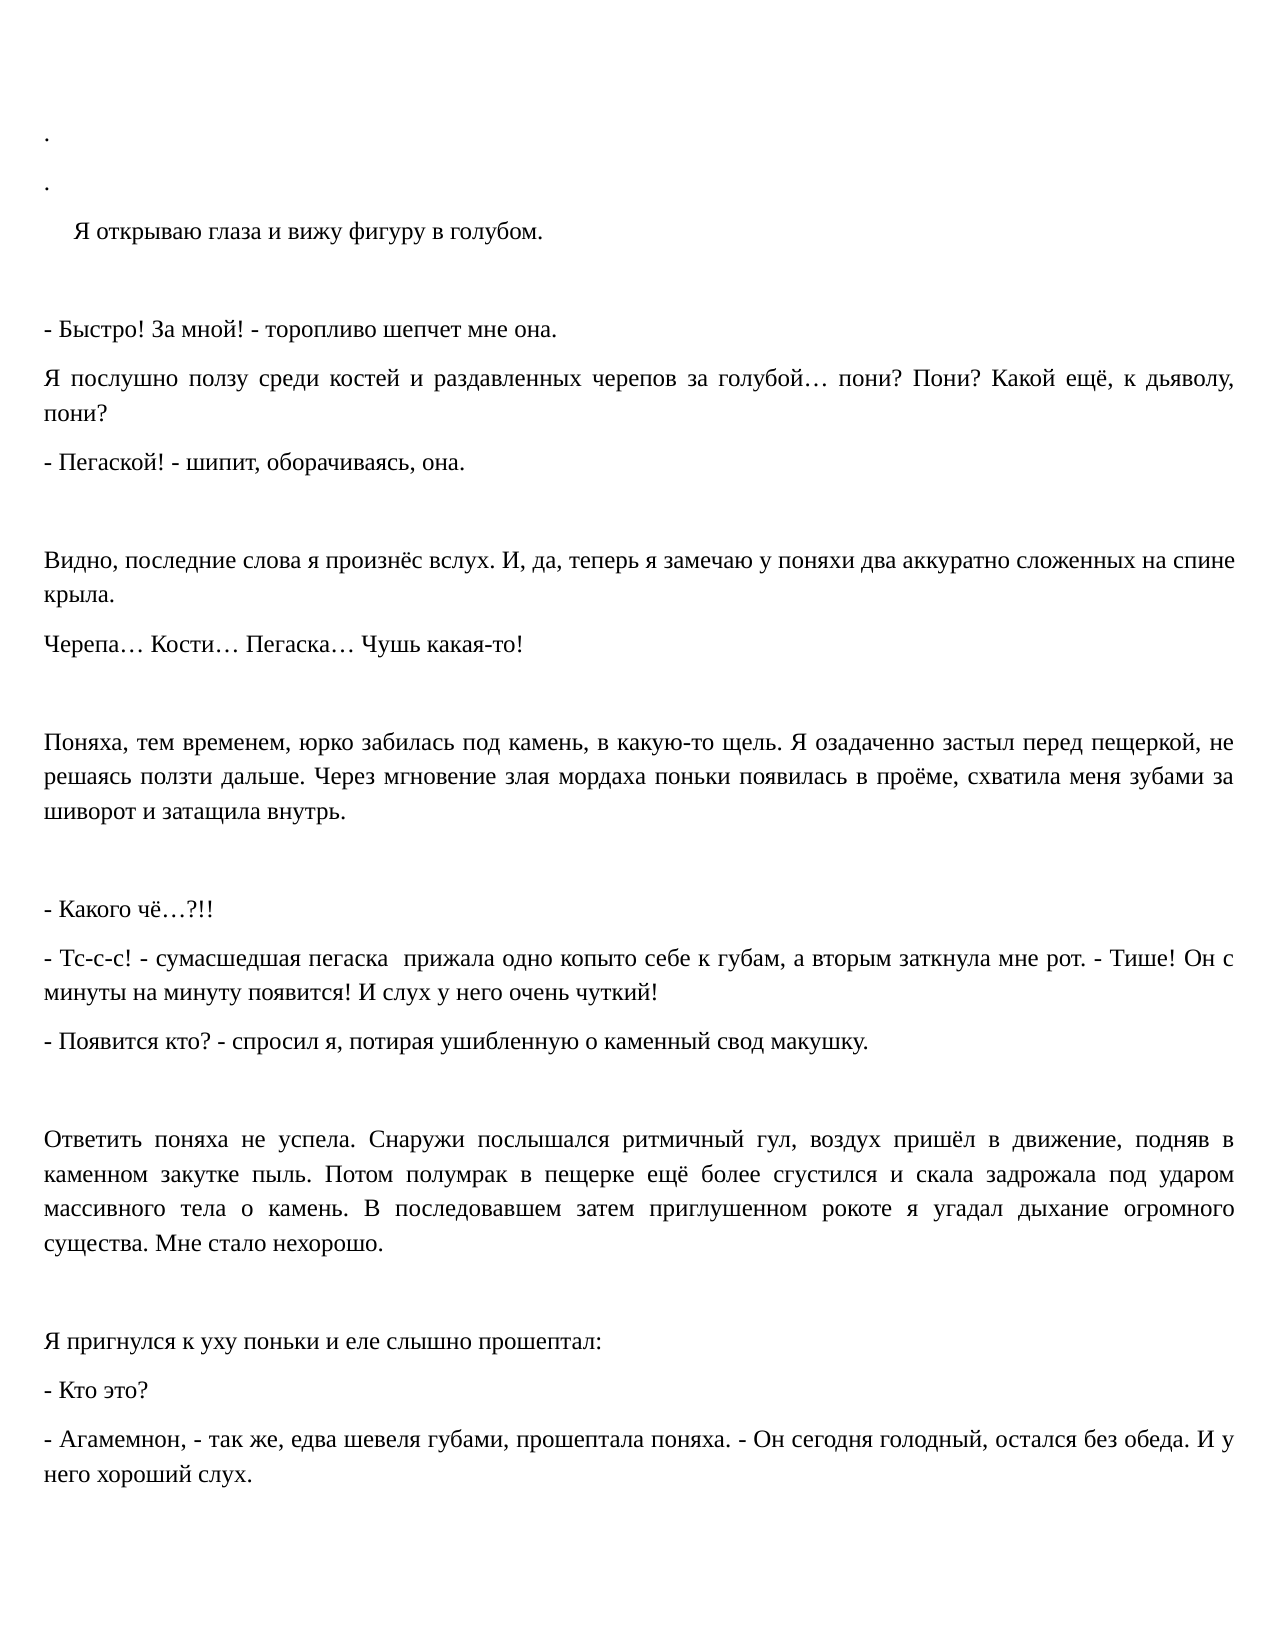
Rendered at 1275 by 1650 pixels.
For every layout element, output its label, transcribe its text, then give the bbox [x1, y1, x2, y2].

text - Кто это? [44, 1375, 1236, 1404]
text Поняха, тем временем, юрко забилась под камень, в какую-то щель. Я озадаченно застыл перед пещеркой, не решаясь ползти дальше. Через мгновение злая мордаха поньки появилась в проёме, схватила меня зубами за шиворот и затащила внутрь. [44, 727, 1236, 824]
text - Быстро! За мной! - торопливо шепчет мне она. [44, 314, 1236, 343]
text - Какого чё…?!! [44, 894, 1236, 923]
text . [44, 118, 1236, 147]
text - Агамемнон, - так же, едва шевеля губами, прошептала поняха. - Он сегодня голодный, остался без обеда. И у него хороший слух. [44, 1424, 1236, 1487]
text - Появится кто? - спросил я, потирая ушибленную о каменный свод макушку. [44, 1026, 1236, 1055]
text Я пригнулся к уху поньки и еле слышно прошептал: [44, 1326, 1236, 1355]
text Ответить поняха не успела. Снаружи послышался ритмичный гул, воздух пришёл в движение, подняв в каменном закутке пыль. Потом полумрак в пещерке ещё более сгустился и скала задрожала под ударом массивного тела о камень. В последовавшем затем приглушенном рокоте я угадал дыхание огромного существа. Мне стало нехорошо. [44, 1124, 1236, 1257]
text - Пегаской! - шипит, оборачиваясь, она. [44, 447, 1236, 476]
text Я открываю глаза и вижу фигуру в голубом. [44, 216, 1236, 245]
text Я послушно ползу среди костей и раздавленных черепов за голубой… пони? Пони? Какой ещё, к дьяволу, пони? [44, 363, 1236, 427]
text - Тс-с-с! - сумасшедшая пегаска прижала одно копыто себе к губам, а вторым заткнула мне рот. - Тише! Он с минуты на минуту появится! И слух у него очень чуткий! [44, 943, 1236, 1006]
text . [44, 167, 1236, 196]
text Черепа… Кости… Пегаска… Чушь какая-то! [44, 629, 1236, 657]
text Видно, последние слова я произнёс вслух. И, да, теперь я замечаю у поняхи два аккуратно сложенных на спине крыла. [44, 545, 1236, 608]
